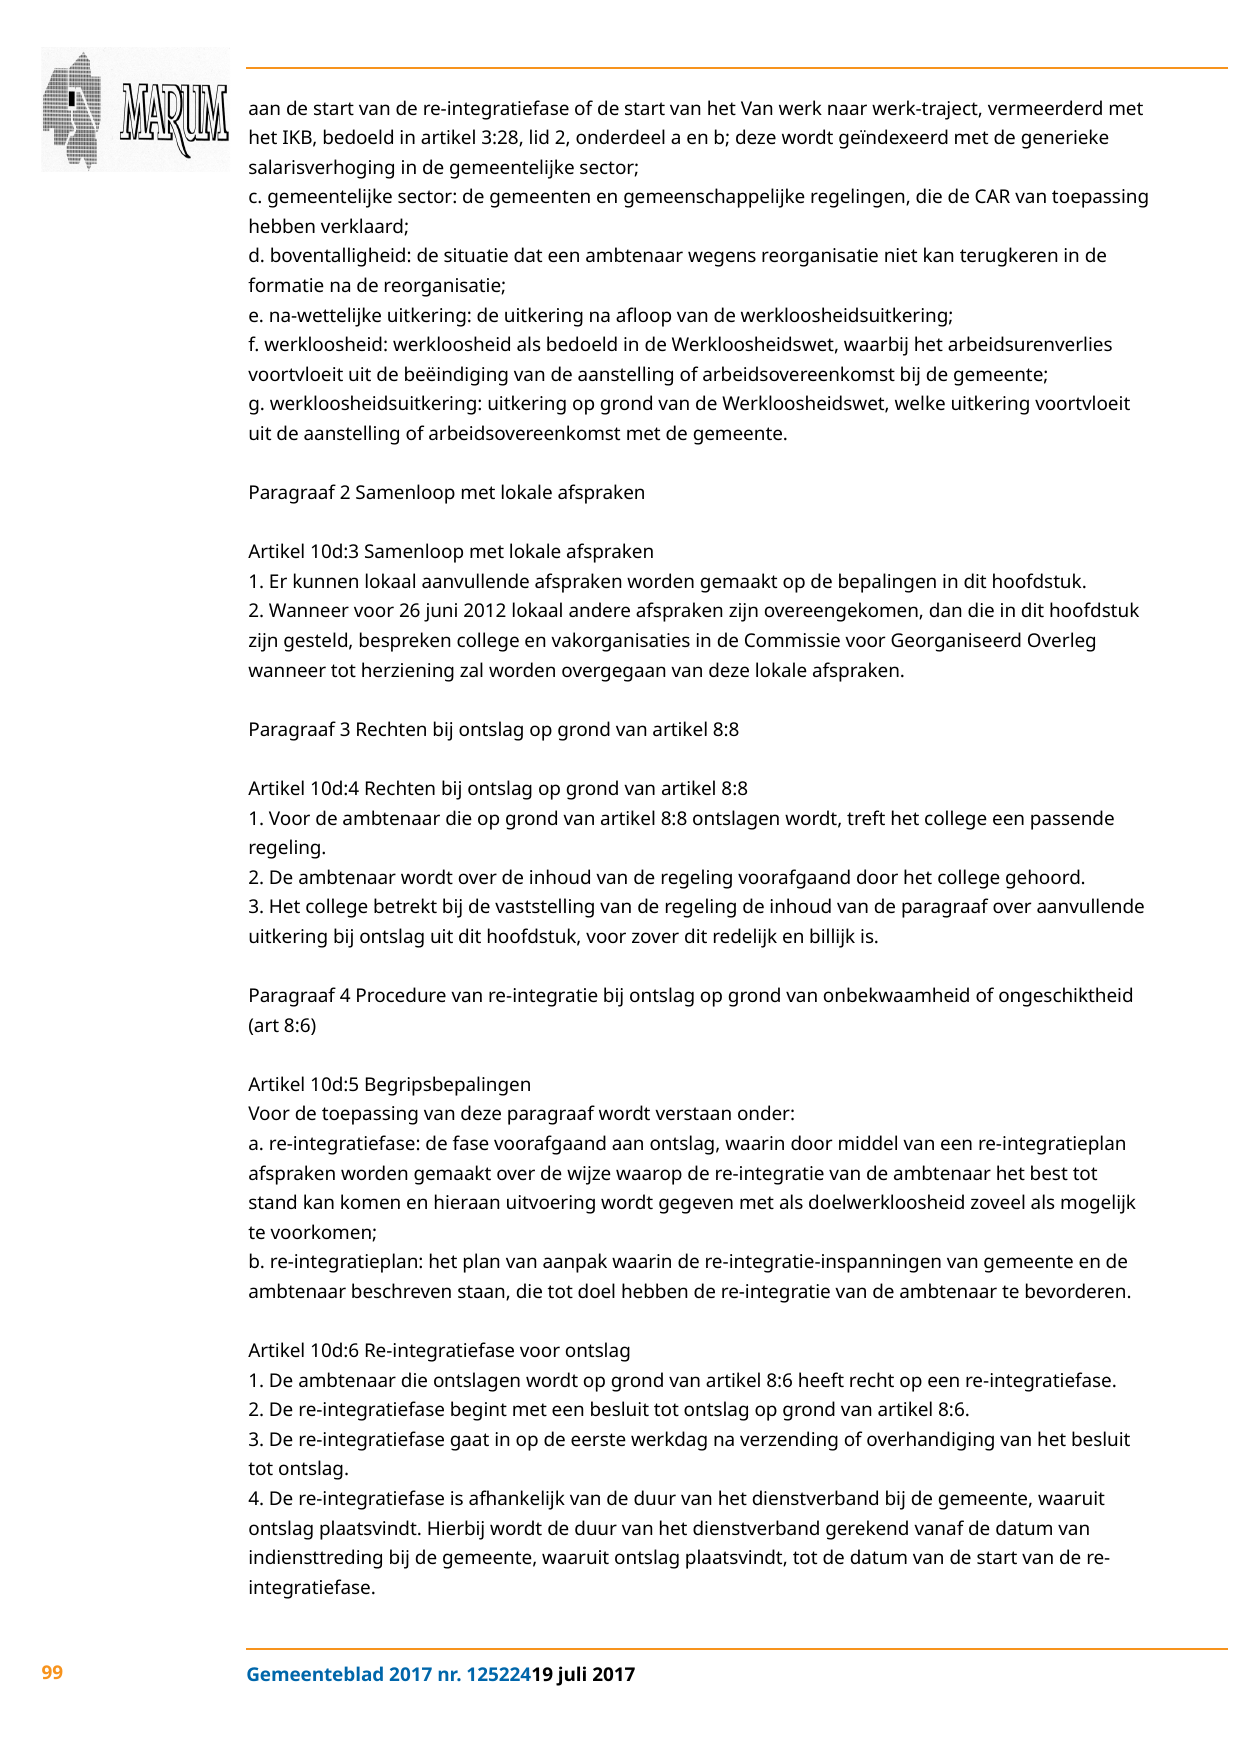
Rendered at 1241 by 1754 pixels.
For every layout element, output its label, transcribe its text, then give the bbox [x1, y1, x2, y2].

text d. boventalligheid: de situatie dat een ambtenaar wegens reorganisatie niet kan terugkeren in de formatie na de reorganisatie; [248, 243, 1152, 298]
text 1. Voor de ambtenaar die op grond van artikel 8:8 ontslagen wordt, treft het college een passende regeling. [248, 805, 1152, 860]
text Artikel 10d:3 Samenloop met lokale afspraken [248, 538, 1152, 564]
text g. werkloosheidsuitkering: uitkering op grond van de Werkloosheidswet, welke uitkering voortvloeit uit de aanstelling of arbeidsovereenkomst met de gemeente. [248, 391, 1152, 446]
text 1. De ambtenaar die ontslagen wordt op grond van artikel 8:6 heeft recht op een re-integratiefase. [248, 1367, 1152, 1393]
text 3. Het college betrekt bij de vaststelling van de regeling de inhoud van de paragraaf over aanvullende uitkering bij ontslag uit dit hoofdstuk, voor zover dit redelijk en billijk is. [248, 893, 1152, 949]
text Paragraaf 2 Samenloop met lokale afspraken [248, 479, 1152, 505]
picture [41, 47, 231, 172]
text c. gemeentelijke sector: de gemeenten en gemeenschappelijke regelingen, die de CAR van toepassing hebben verklaard; [248, 183, 1152, 239]
text 4. De re-integratiefase is afhankelijk van de duur van het dienstverband bij de gemeente, waaruit ontslag plaatsvindt. Hierbij wordt de duur van het dienstverband gerekend vanaf de datum van indiensttreding bij de gemeente, waaruit ontslag plaatsvindt, tot de datum van de start van de re-integratiefase. [248, 1485, 1152, 1600]
text Voor de toepassing van deze paragraaf wordt verstaan onder: [248, 1101, 1152, 1126]
text Paragraaf 3 Rechten bij ontslag op grond van artikel 8:8 [248, 716, 1152, 742]
text 2. De ambtenaar wordt over de inhoud van de regeling voorafgaand door het college gehoord. [248, 864, 1152, 890]
text aan de start van de re-integratiefase of de start van het Van werk naar werk-traject, vermeerderd met het IKB, bedoeld in artikel 3:28, lid 2, onderdeel a en b; deze wordt geïndexeerd met de generieke salarisverhoging in de gemeentelijke sector; [248, 95, 1152, 180]
text 2. Wanneer voor 26 juni 2012 lokaal andere afspraken zijn overeengekomen, dan die in dit hoofdstuk zijn gesteld, bespreken college en vakorganisaties in de Commissie voor Georganiseerd Overleg wanneer tot herziening zal worden overgegaan van deze lokale afspraken. [248, 598, 1152, 683]
text a. re-integratiefase: de fase voorafgaand aan ontslag, waarin door middel van een re-integratieplan afspraken worden gemaakt over de wijze waarop de re-integratie van de ambtenaar het best tot stand kan komen en hieraan uitvoering wordt gegeven met als doelwerkloosheid zoveel als mogelijk te voorkomen; [248, 1130, 1152, 1245]
text Artikel 10d:6 Re-integratiefase voor ontslag [248, 1337, 1152, 1363]
text 3. De re-integratiefase gaat in op de eerste werkdag na verzending of overhandiging van het besluit tot ontslag. [248, 1426, 1152, 1481]
text 1. Er kunnen lokaal aanvullende afspraken worden gemaakt op de bepalingen in dit hoofdstuk. [248, 568, 1152, 594]
text b. re-integratieplan: het plan van aanpak waarin de re-integratie-inspanningen van gemeente en de ambtenaar beschreven staan, die tot doel hebben de re-integratie van de ambtenaar te bevorderen. [248, 1248, 1152, 1304]
text 2. De re-integratiefase begint met een besluit tot ontslag op grond van artikel 8:6. [248, 1396, 1152, 1422]
text Artikel 10d:5 Begripsbepalingen [248, 1071, 1152, 1097]
text Paragraaf 4 Procedure van re-integratie bij ontslag op grond van onbekwaamheid of ongeschiktheid (art 8:6) [248, 982, 1152, 1038]
text Artikel 10d:4 Rechten bij ontslag op grond van artikel 8:8 [248, 775, 1152, 801]
text e. na-wettelijke uitkering: de uitkering na afloop van de werkloosheidsuitkering; [248, 302, 1152, 328]
text f. werkloosheid: werkloosheid als bedoeld in de Werkloosheidswet, waarbij het arbeidsurenverlies voortvloeit uit de beëindiging van de aanstelling of arbeidsovereenkomst bij de gemeente; [248, 331, 1152, 387]
